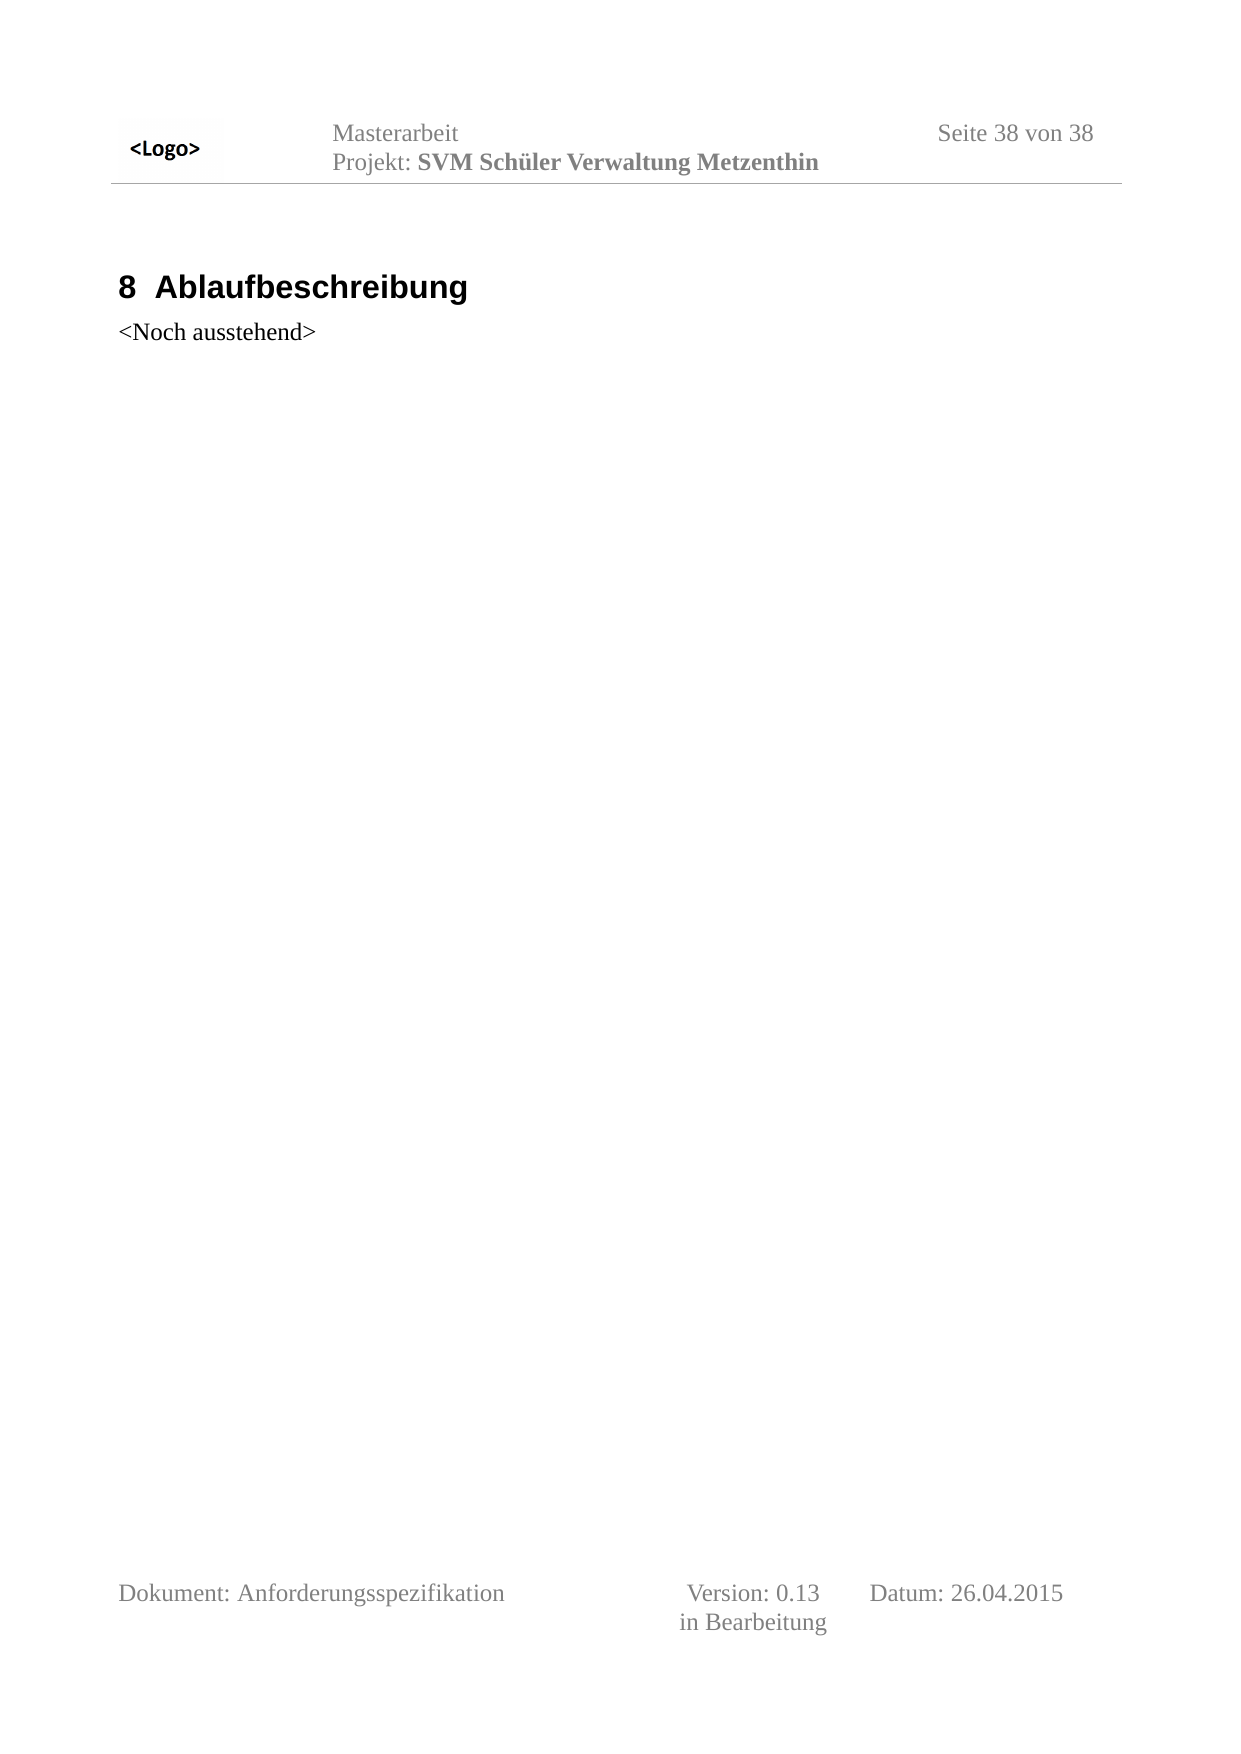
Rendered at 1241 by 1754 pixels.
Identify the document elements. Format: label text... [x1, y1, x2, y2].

text <Noch ausstehend> [118, 317, 1122, 346]
subtitle Ablaufbeschreibung [118, 267, 1122, 305]
picture [118, 118, 224, 183]
